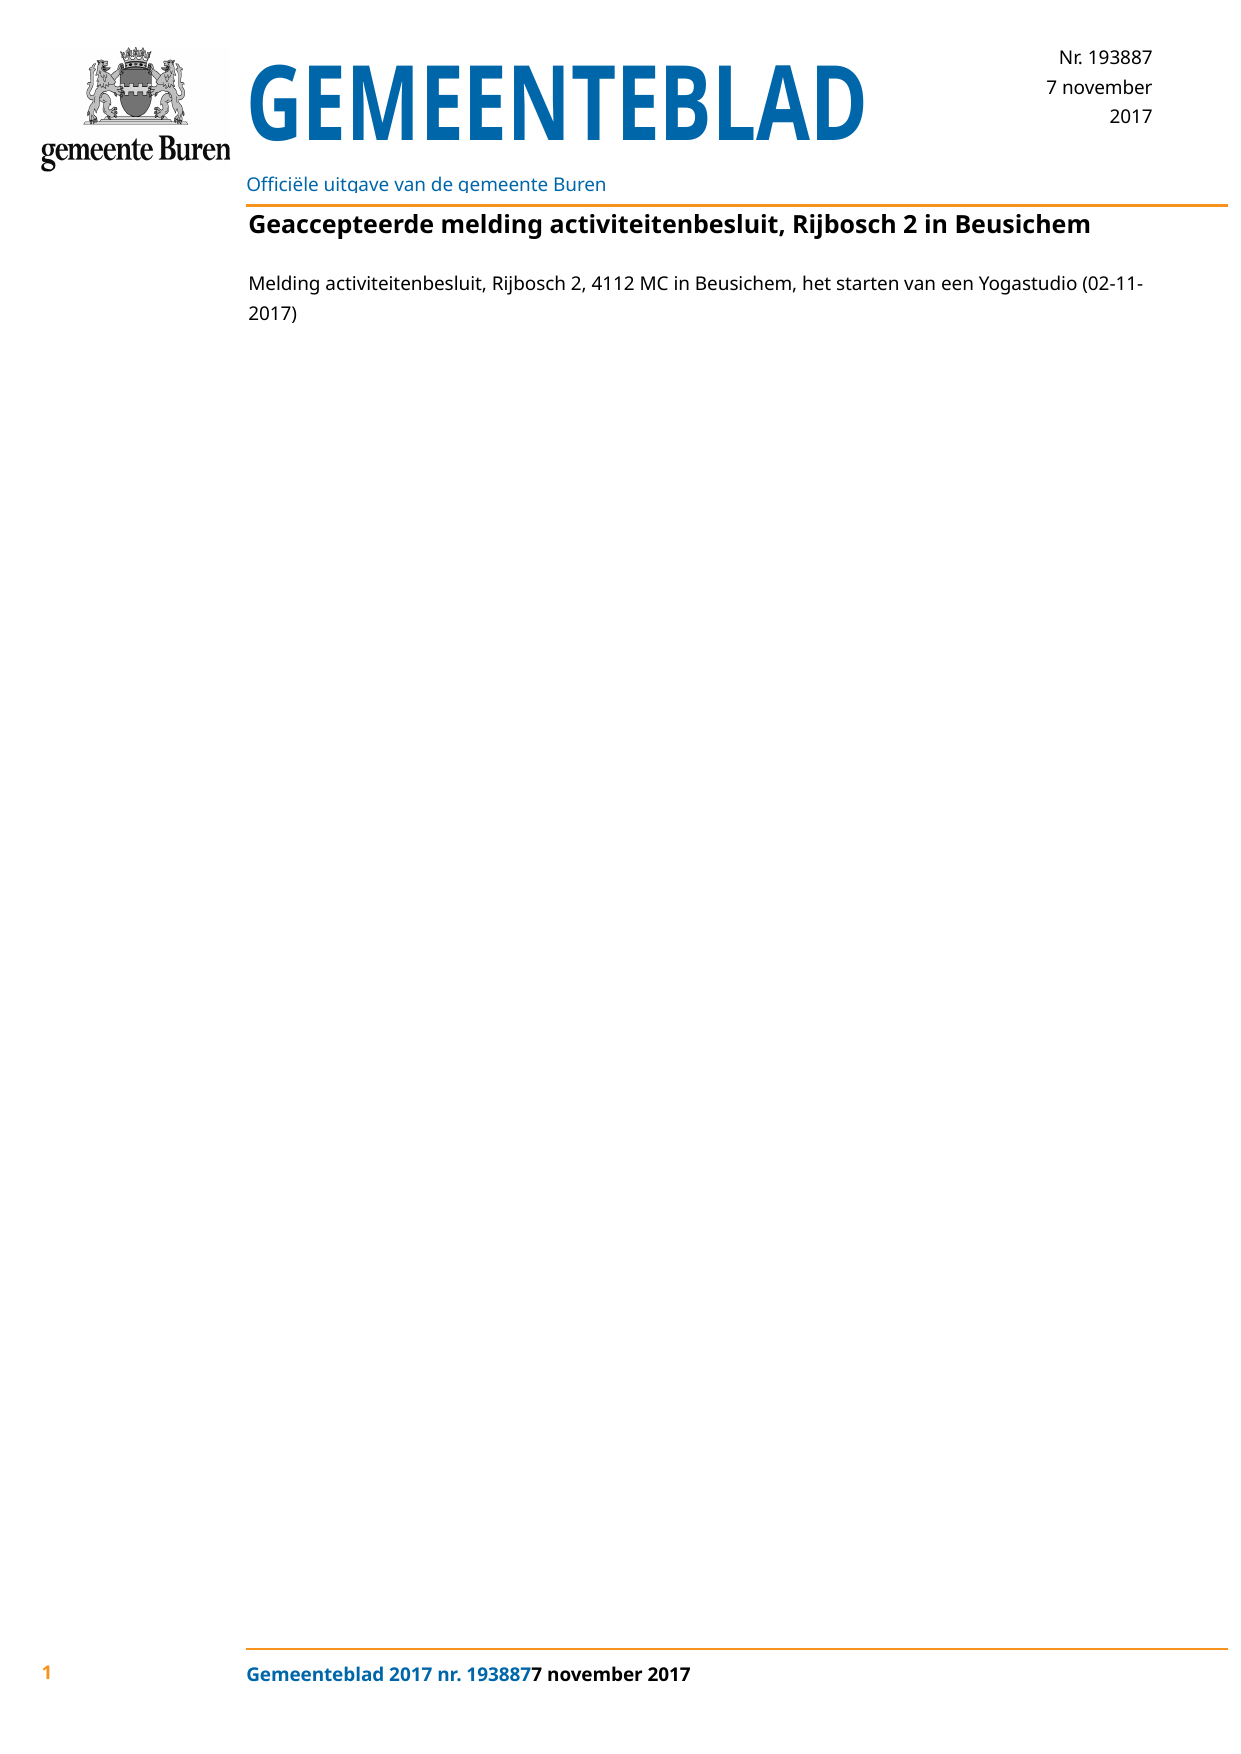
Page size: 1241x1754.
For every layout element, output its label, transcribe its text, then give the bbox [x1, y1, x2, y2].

text Geaccepteerde melding activiteitenbesluit, Rijbosch 2 in Beusichem [248, 207, 1152, 241]
picture [41, 47, 231, 172]
text Melding activiteitenbesluit, Rijbosch 2, 4112 MC in Beusichem, het starten van een Yogastudio (02-11-2017) [248, 270, 1152, 326]
